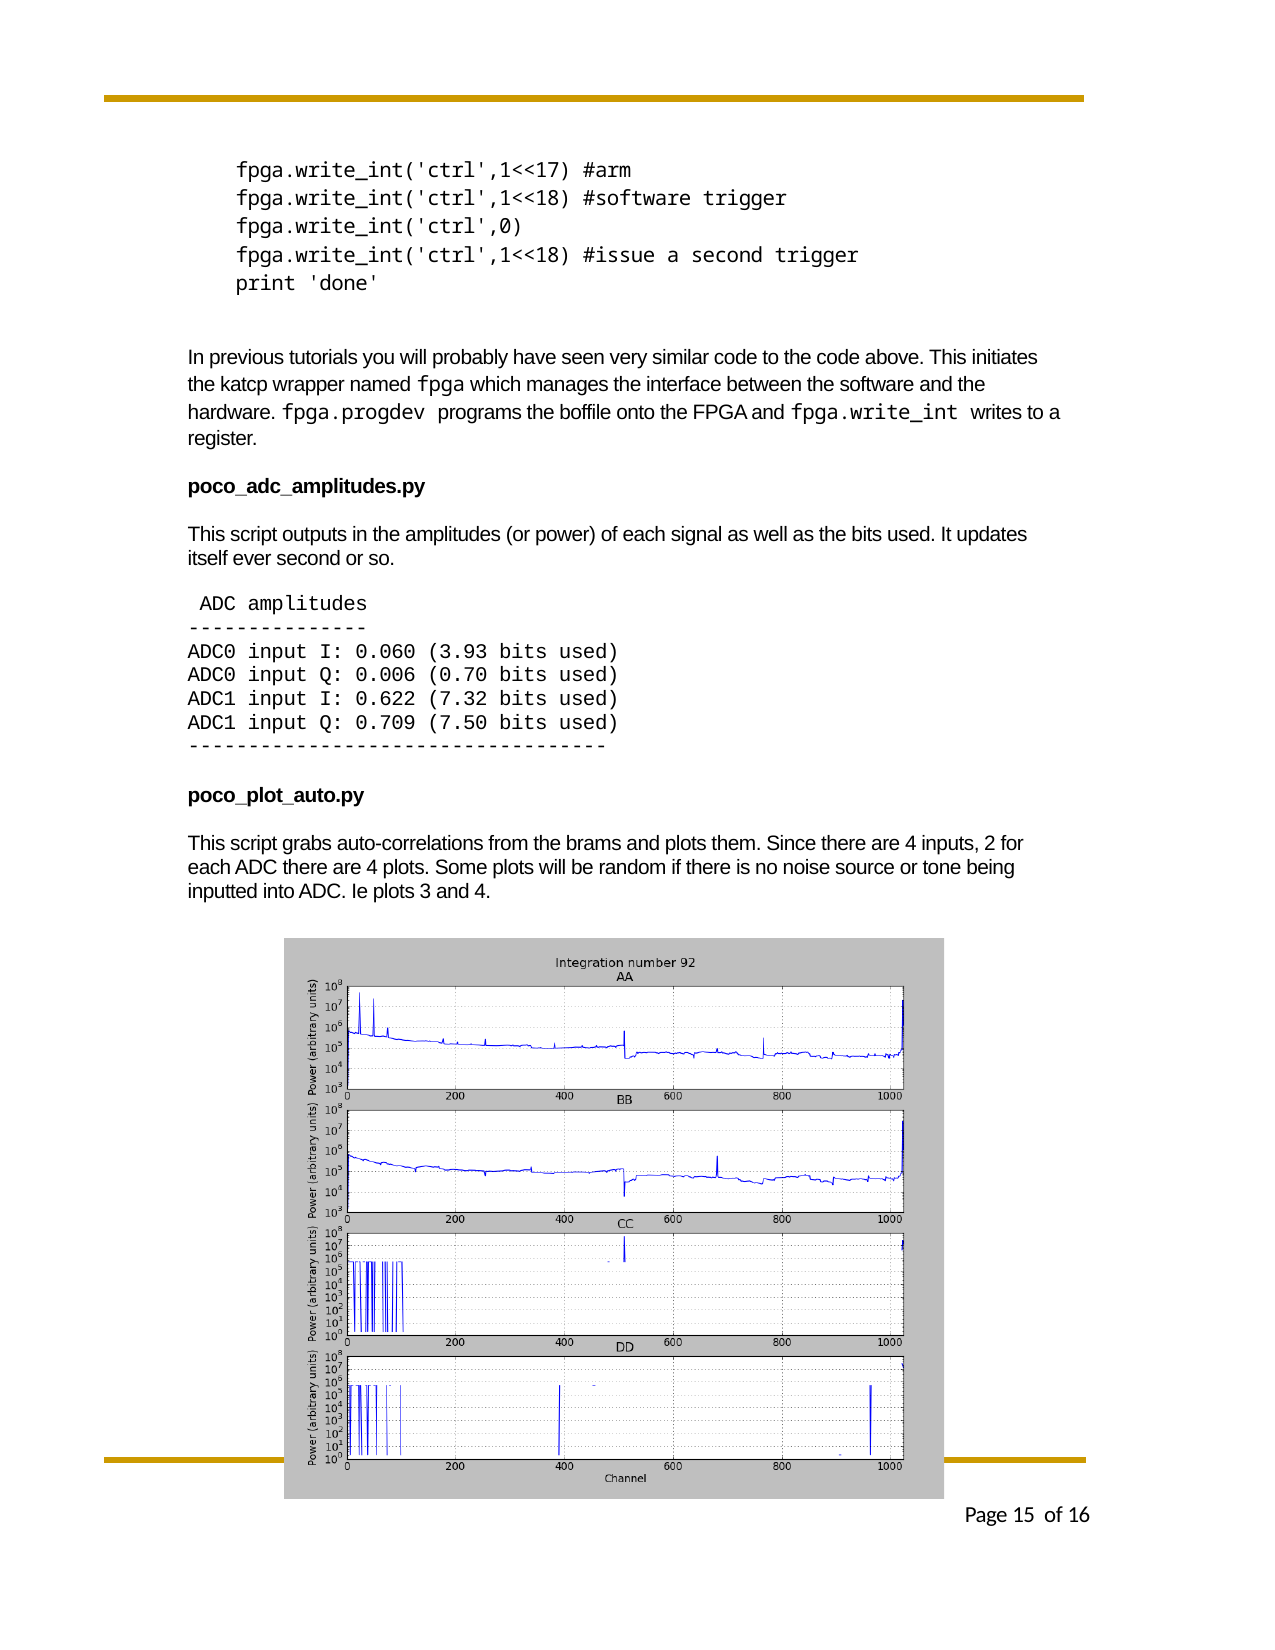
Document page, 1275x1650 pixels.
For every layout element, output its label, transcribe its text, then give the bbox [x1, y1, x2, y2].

text ADC0 input I: 0.060 (3.93 bits used) [187, 641, 1062, 664]
text --------------- [187, 617, 1062, 641]
text ADC1 input I: 0.622 (7.32 bits used) [187, 688, 1062, 712]
text fpga.write_int('ctrl',0) [187, 212, 1062, 240]
text ADC amplitudes [187, 593, 1062, 617]
text print 'done' [187, 268, 1062, 297]
text fpga.write_int('ctrl',1<<18) #software trigger [187, 183, 1062, 212]
text fpga.write_int('ctrl',1<<18) #issue a second trigger [187, 240, 1062, 268]
text This script outputs in the amplitudes (or power) of each signal as well as the bits used. It updates itself ever second or so. [187, 522, 1062, 569]
text In previous tutorials you will probably have seen very similar code to the code above. This initiates the katcp wrapper named fpga which manages the interface between the software and the hardware. fpga.progdev programs the boffile onto the FPGA and fpga.write_int writes to a register. [187, 345, 1062, 450]
text fpga.write_int('ctrl',1<<17) #arm [187, 155, 1062, 183]
text ADC0 input Q: 0.006 (0.70 bits used) [187, 664, 1062, 688]
picture [284, 938, 945, 1499]
text poco_adc_amplitudes.py [187, 474, 1062, 498]
text poco_plot_auto.py [187, 783, 1062, 807]
text ----------------------------------- [187, 735, 1062, 759]
text This script grabs auto-correlations from the brams and plots them. Since there are 4 inputs, 2 for each ADC there are 4 plots. Some plots will be random if there is no noise source or tone being inputted into ADC. Ie plots 3 and 4. [187, 831, 1062, 903]
text ADC1 input Q: 0.709 (7.50 bits used) [187, 712, 1062, 735]
